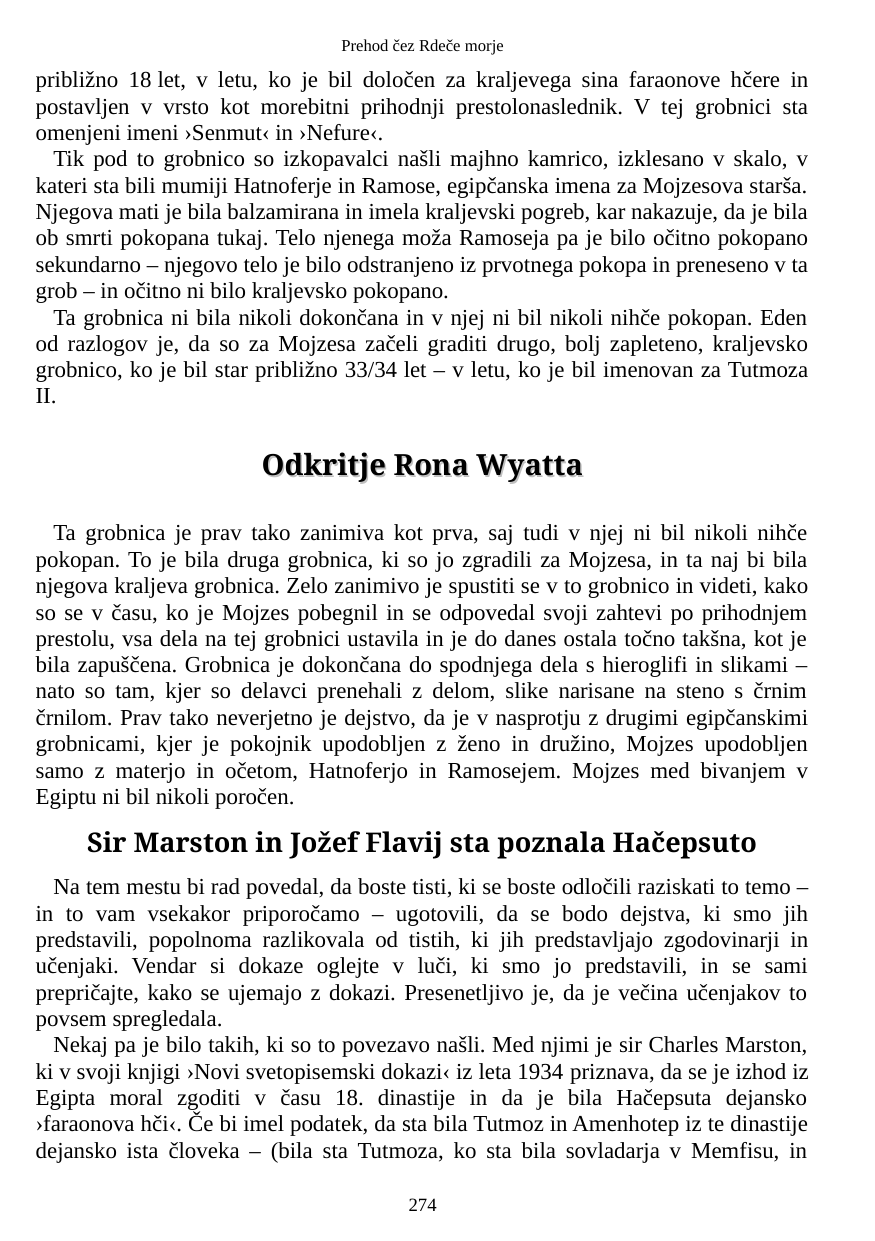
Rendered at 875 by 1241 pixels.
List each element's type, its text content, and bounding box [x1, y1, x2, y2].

text približno 18 let, v letu, ko je bil določen za kraljevega sina faraonove hčere in postavljen v vrsto kot morebitni prihodnji prestolonaslednik. V tej grobnici sta omenjeni imeni ›Senmut‹ in ›Nefure‹. [35, 66, 809, 145]
subtitle Sir Marston in Jožef Flavij sta poznala Hačepsuto [35, 824, 809, 861]
text Tik pod to grobnico so izkopavalci našli majhno kamrico, izklesano v skalo, v kateri sta bili mumiji Hatnoferje in Ramose, egipčanska imena za Mojzesova starša. Njegova mati je bila balzamirana in imela kraljevski pogreb, kar nakazuje, da je bila ob smrti pokopana tukaj. Telo njenega moža Ramoseja pa je bilo očitno pokopano sekundarno – njegovo telo je bilo odstranjeno iz prvotnega pokopa in preneseno v ta grob – in očitno ni bilo kraljevsko pokopano. [35, 145, 809, 303]
text Nekaj pa je bilo takih, ki so to povezavo našli. Med njimi je sir Charles Marston, ki v svoji knjigi ›Novi svetopisemski dokazi‹ iz leta 1934 priznava, da se je izhod iz Egipta moral zgoditi v času 18. dinastije in da je bila Hačepsuta dejansko ›faraonova hči‹. Če bi imel podatek, da sta bila Tutmoz in Amenhotep iz te dinastije dejansko ista človeka – (bila sta Tutmoza, ko sta bila sovladarja v Memfisu, in [35, 1031, 809, 1163]
text Ta grobnica je prav tako zanimiva kot prva, saj tudi v njej ni bil nikoli nihče pokopan. To je bila druga grobnica, ki so jo zgradili za Mojzesa, in ta naj bi bila njegova kraljeva grobnica. Zelo zanimivo je spustiti se v to grobnico in videti, kako so se v času, ko je Mojzes pobegnil in se odpovedal svoji zahtevi po prihodnjem prestolu, vsa dela na tej grobnici ustavila in je do danes ostala točno takšna, kot je bila zapuščena. Grobnica je dokončana do spodnjega dela s hieroglifi in slikami – nato so tam, kjer so delavci prenehali z delom, slike narisane na steno s črnim črnilom. Prav tako neverjetno je dejstvo, da je v nasprotju z drugimi egipčanskimi grobnicami, kjer je pokojnik upodobljen z ženo in družino, Mojzes upodobljen samo z materjo in očetom, Hatnoferjo in Ramosejem. Mojzes med bivanjem v Egiptu ni bil nikoli poročen. [35, 519, 809, 809]
text Ta grobnica ni bila nikoli dokončana in v njej ni bil nikoli nihče pokopan. Eden od razlogov je, da so za Mojzesa začeli graditi drugo, bolj zapleteno, kraljevsko grobnico, ko je bil star približno 33/34 let – v letu, ko je bil imenovan za Tutmoza II. [35, 303, 809, 409]
subtitle Odkritje Rona Wyatta [35, 444, 809, 484]
text Na tem mestu bi rad povedal, da boste tisti, ki se boste odločili raziskati to temo – in to vam vsekakor priporočamo – ugotovili, da se bodo dejstva, ki smo jih predstavili, popolnoma razlikovala od tistih, ki jih predstavljajo zgodovinarji in učenjaki. Vendar si dokaze oglejte v luči, ki smo jo predstavili, in se sami prepričajte, kako se ujemajo z dokazi. Presenetljivo je, da je večina učenjakov to povsem spregledala. [35, 873, 809, 1031]
